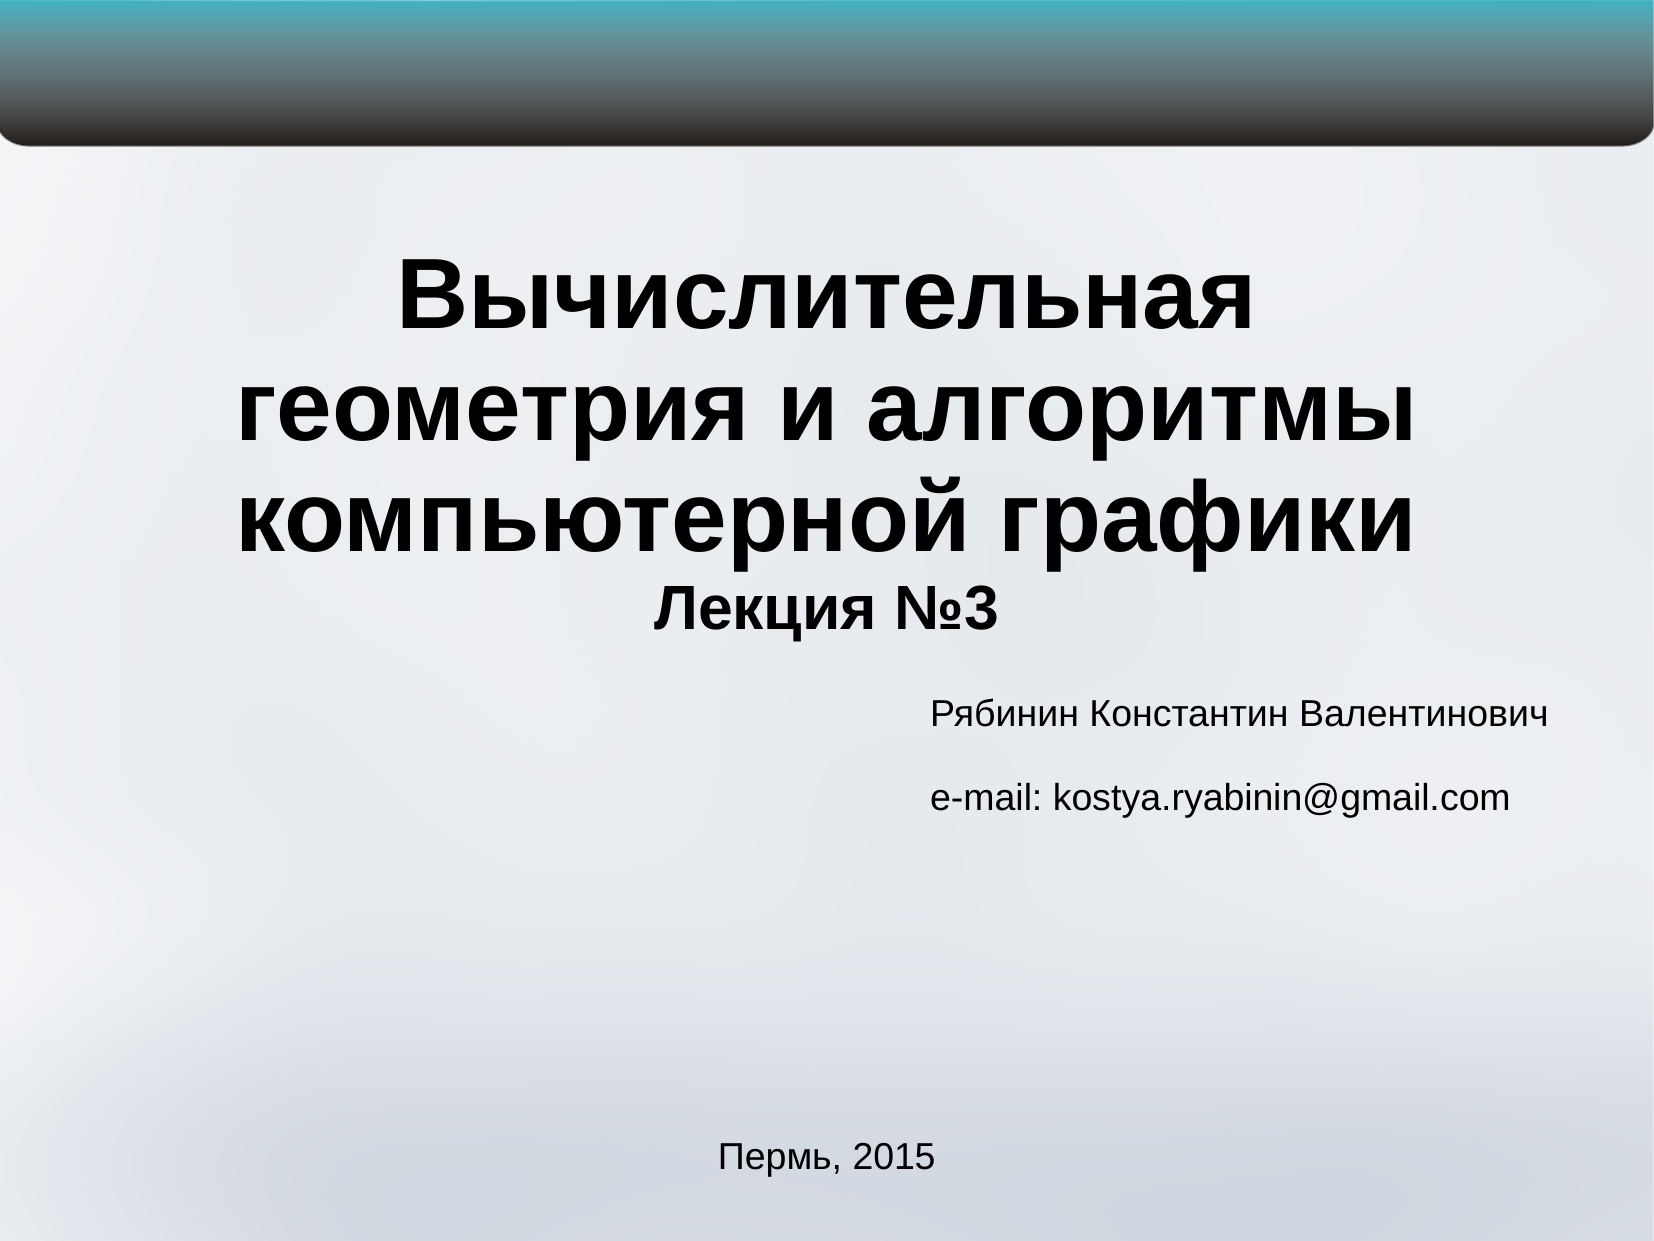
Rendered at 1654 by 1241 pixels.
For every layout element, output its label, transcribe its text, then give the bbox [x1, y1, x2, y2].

text_box Пермь, 2015 [590, 1127, 1063, 1185]
picture [0, 0, 1654, 1241]
text_box Вычислительная геометрия и алгоритмы компьютерной графики Лекция №3 [147, 230, 1506, 651]
text_box Рябинин Константин Валентинович e-mail: kostya.ryabinin@gmail.com [915, 685, 1595, 826]
